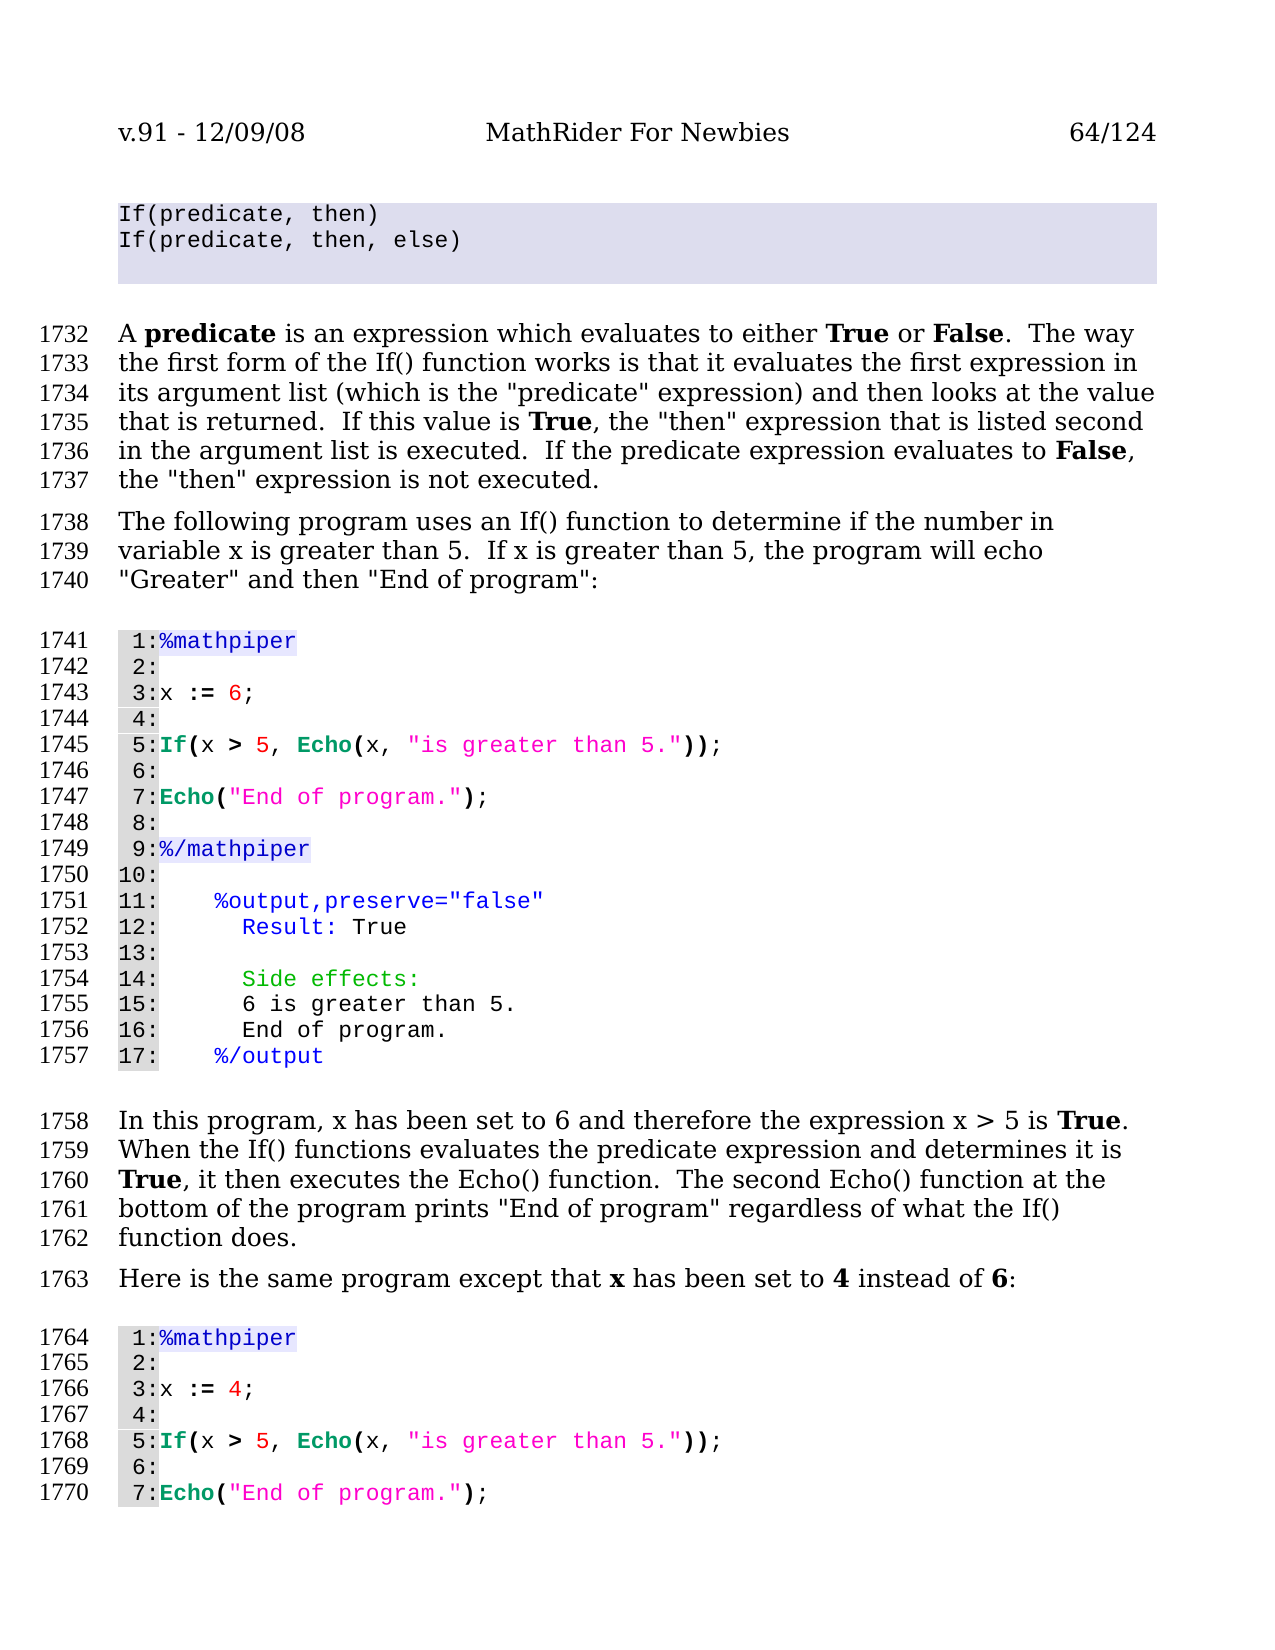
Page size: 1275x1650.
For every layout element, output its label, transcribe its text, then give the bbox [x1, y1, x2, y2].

text 7:Echo("End of program."); [118, 1481, 1157, 1507]
text 17: %/output [118, 1045, 1157, 1071]
table_header If(predicate, then) If(predicate, then, else) [118, 203, 1157, 284]
text 11: %output,preserve="false" [118, 889, 1157, 915]
text 2: [118, 1352, 1157, 1378]
text 10: [118, 863, 1157, 889]
text 3:x := 6; [118, 682, 1157, 707]
text 4: [118, 707, 1157, 733]
text 8: [118, 811, 1157, 837]
text 5:If(x > 5, Echo(x, "is greater than 5.")); [118, 733, 1157, 759]
text 14: Side effects: [118, 967, 1157, 993]
text 5:If(x > 5, Echo(x, "is greater than 5.")); [118, 1429, 1157, 1456]
text 9:%/mathpiper [118, 837, 1157, 863]
text 3:x := 4; [118, 1378, 1157, 1404]
text 15: 6 is greater than 5. [118, 993, 1157, 1019]
text 16: End of program. [118, 1019, 1157, 1045]
text 13: [118, 941, 1157, 967]
text 1:%mathpiper [118, 630, 1157, 656]
text In this program, x has been set to 6 and therefore the expression x > 5 is True. When the If() functions evaluates the predicate expression and determines it is True, it then executes the Echo() function. The second Echo() function at the bottom of the program prints "End of program" regardless of what the If() function does. [118, 1106, 1157, 1252]
text 7:Echo("End of program."); [118, 785, 1157, 811]
text A predicate is an expression which evaluates to either True or False. The way the first form of the If() function works is that it evaluates the first expression in its argument list (which is the "predicate" expression) and then looks at the value that is returned. If this value is True, the "then" expression that is listed second in the argument list is executed. If the predicate expression evaluates to False, the "then" expression is not executed. [118, 319, 1157, 495]
text The following program uses an If() function to determine if the number in variable x is greater than 5. If x is greater than 5, the program will echo "Greater" and then "End of program": [118, 507, 1157, 594]
text 6: [118, 759, 1157, 785]
text 4: [118, 1404, 1157, 1429]
text 1:%mathpiper [118, 1326, 1157, 1352]
text 12: Result: True [118, 915, 1157, 941]
text 6: [118, 1456, 1157, 1481]
text Here is the same program except that x has been set to 4 instead of 6: [118, 1264, 1157, 1294]
text 2: [118, 656, 1157, 682]
